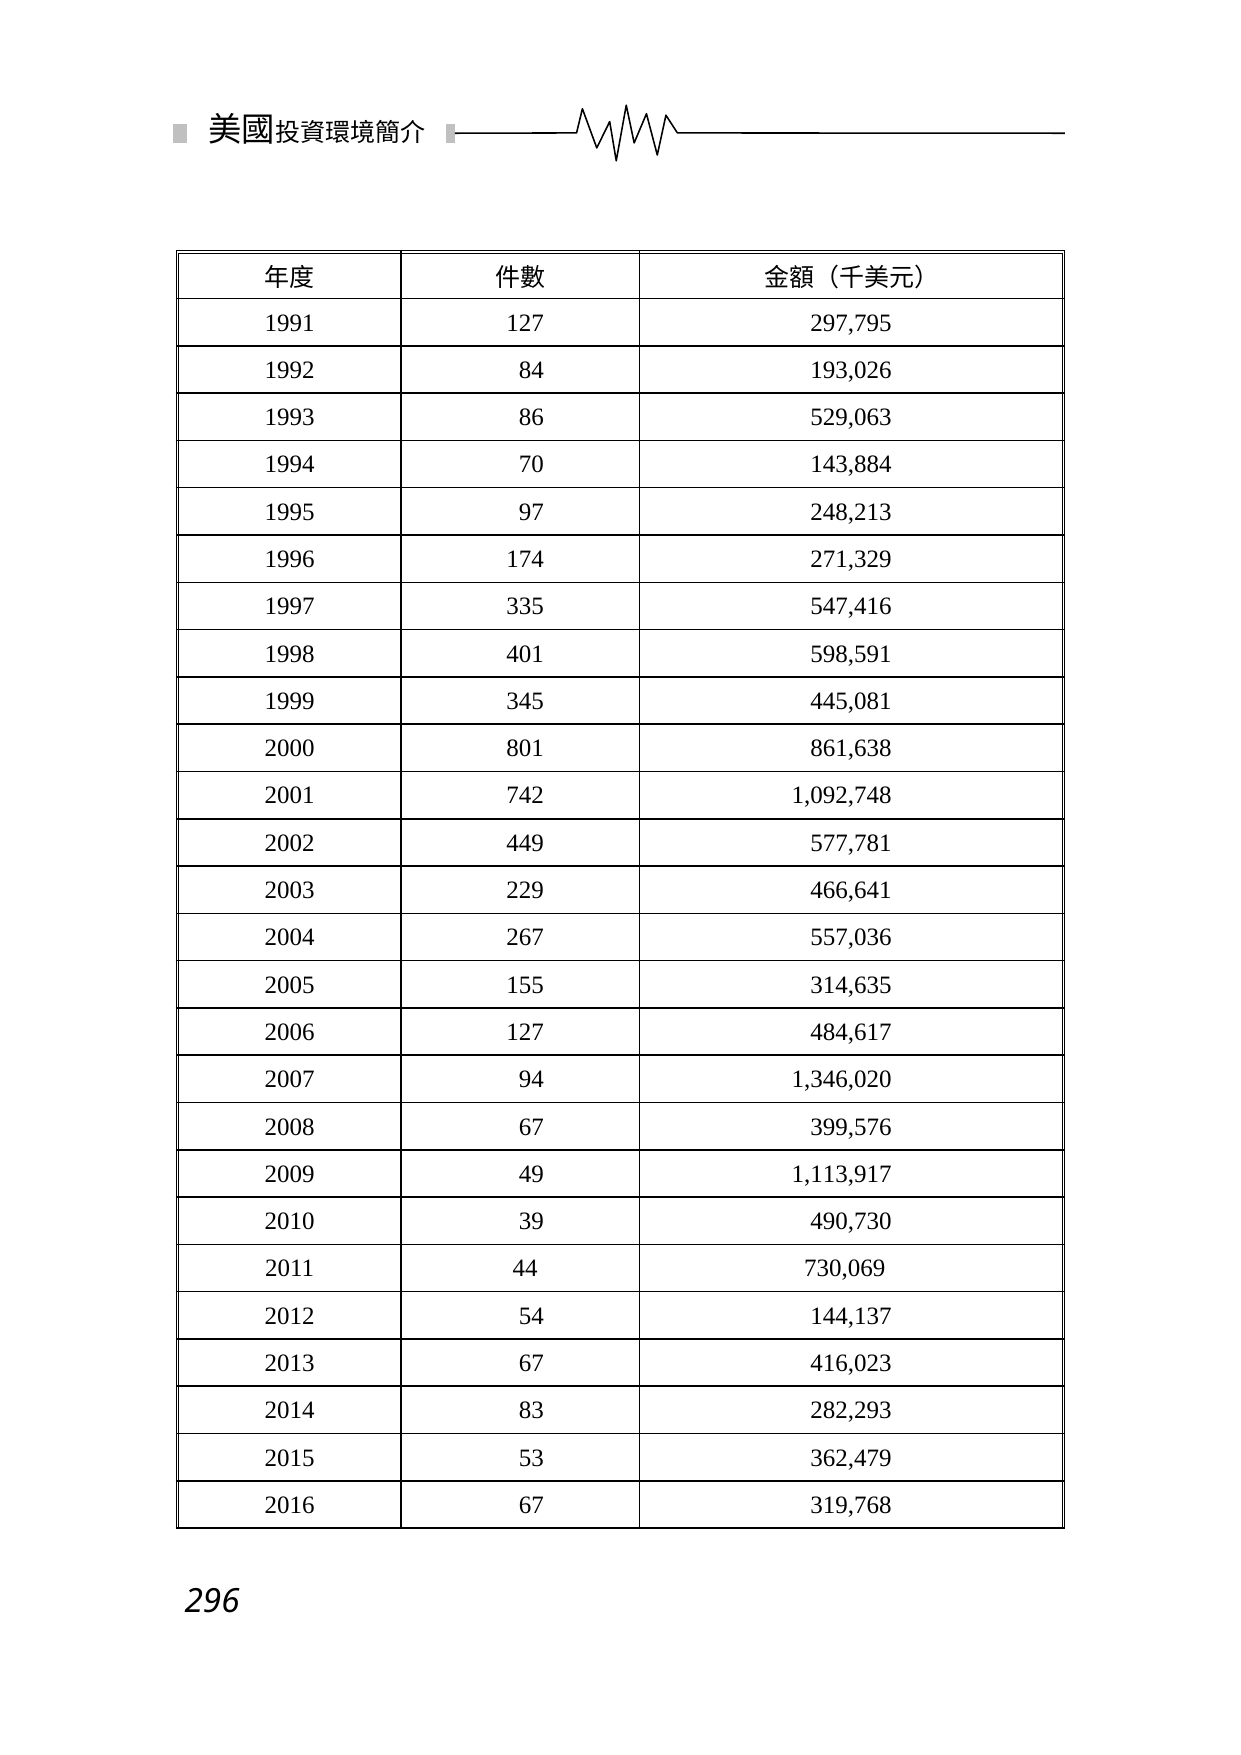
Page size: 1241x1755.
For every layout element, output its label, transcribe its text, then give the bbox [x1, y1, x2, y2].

table_cell 1999 [179, 678, 400, 723]
table_cell 83 [402, 1387, 639, 1433]
table_cell 861,638 [640, 725, 1062, 771]
table_cell 49 [402, 1151, 639, 1196]
table_cell 174 [402, 536, 639, 581]
table_cell 2007 [179, 1056, 400, 1102]
table_cell 801 [402, 725, 639, 771]
table_cell 2001 [179, 772, 400, 818]
table_cell 67 [402, 1340, 639, 1385]
table_cell 2003 [179, 867, 400, 912]
table_cell 547,416 [640, 583, 1062, 629]
table_cell 1,113,917 [640, 1151, 1062, 1196]
table_cell 282,293 [640, 1387, 1062, 1433]
table_cell 297,795 [640, 299, 1062, 345]
table_cell 730,069 [640, 1245, 1062, 1291]
table_cell 267 [402, 914, 639, 960]
table_cell 335 [402, 583, 639, 629]
table_cell 2005 [179, 961, 400, 1007]
table_cell 362,479 [640, 1434, 1062, 1480]
table_cell 67 [402, 1482, 639, 1527]
table_cell 577,781 [640, 820, 1062, 865]
table_header 年度 [179, 254, 400, 298]
table_cell 1992 [179, 347, 400, 392]
table_cell 2000 [179, 725, 400, 771]
table_cell 155 [402, 961, 639, 1007]
table_cell 449 [402, 820, 639, 865]
table_cell 466,641 [640, 867, 1062, 912]
table_cell 2013 [179, 1340, 400, 1385]
table_cell 2011 [179, 1245, 400, 1291]
table_cell 248,213 [640, 488, 1062, 534]
table_cell 598,591 [640, 630, 1062, 676]
table_cell 54 [402, 1292, 639, 1338]
table_cell 2014 [179, 1387, 400, 1433]
table_cell 1997 [179, 583, 400, 629]
table_cell 484,617 [640, 1009, 1062, 1054]
table_cell 86 [402, 394, 639, 439]
table_cell 144,137 [640, 1292, 1062, 1338]
table_cell 401 [402, 630, 639, 676]
table_cell 229 [402, 867, 639, 912]
table_cell 1,092,748 [640, 772, 1062, 818]
table_cell 490,730 [640, 1198, 1062, 1243]
table_cell 2009 [179, 1151, 400, 1196]
table_cell 53 [402, 1434, 639, 1480]
table_cell 1,346,020 [640, 1056, 1062, 1102]
table_header 件數 [402, 254, 639, 298]
table_cell 1994 [179, 441, 400, 487]
table_cell 39 [402, 1198, 639, 1243]
table_cell 742 [402, 772, 639, 818]
table_cell 143,884 [640, 441, 1062, 487]
table_header 金額（千美元） [640, 254, 1062, 298]
table_cell 345 [402, 678, 639, 723]
table_cell 127 [402, 1009, 639, 1054]
table_cell 97 [402, 488, 639, 534]
table_cell 529,063 [640, 394, 1062, 439]
table_cell 2002 [179, 820, 400, 865]
table_cell 2008 [179, 1103, 400, 1149]
table_cell 70 [402, 441, 639, 487]
table_cell 2012 [179, 1292, 400, 1338]
table_cell 193,026 [640, 347, 1062, 392]
table_cell 1996 [179, 536, 400, 581]
table_cell 1998 [179, 630, 400, 676]
table_cell 2015 [179, 1434, 400, 1480]
table_cell 319,768 [640, 1482, 1062, 1527]
table_cell 84 [402, 347, 639, 392]
table_cell 399,576 [640, 1103, 1062, 1149]
table_cell 2010 [179, 1198, 400, 1243]
table_cell 445,081 [640, 678, 1062, 723]
table_cell 271,329 [640, 536, 1062, 581]
table_cell 557,036 [640, 914, 1062, 960]
table_cell 1995 [179, 488, 400, 534]
table_cell 94 [402, 1056, 639, 1102]
table_cell 127 [402, 299, 639, 345]
table_cell 314,635 [640, 961, 1062, 1007]
table_cell 2016 [179, 1482, 400, 1527]
table_cell 2004 [179, 914, 400, 960]
table_cell 416,023 [640, 1340, 1062, 1385]
table_cell 2006 [179, 1009, 400, 1054]
table_cell 1993 [179, 394, 400, 439]
table_cell 44 [402, 1245, 639, 1291]
table_cell 1991 [179, 299, 400, 345]
table_cell 67 [402, 1103, 639, 1149]
